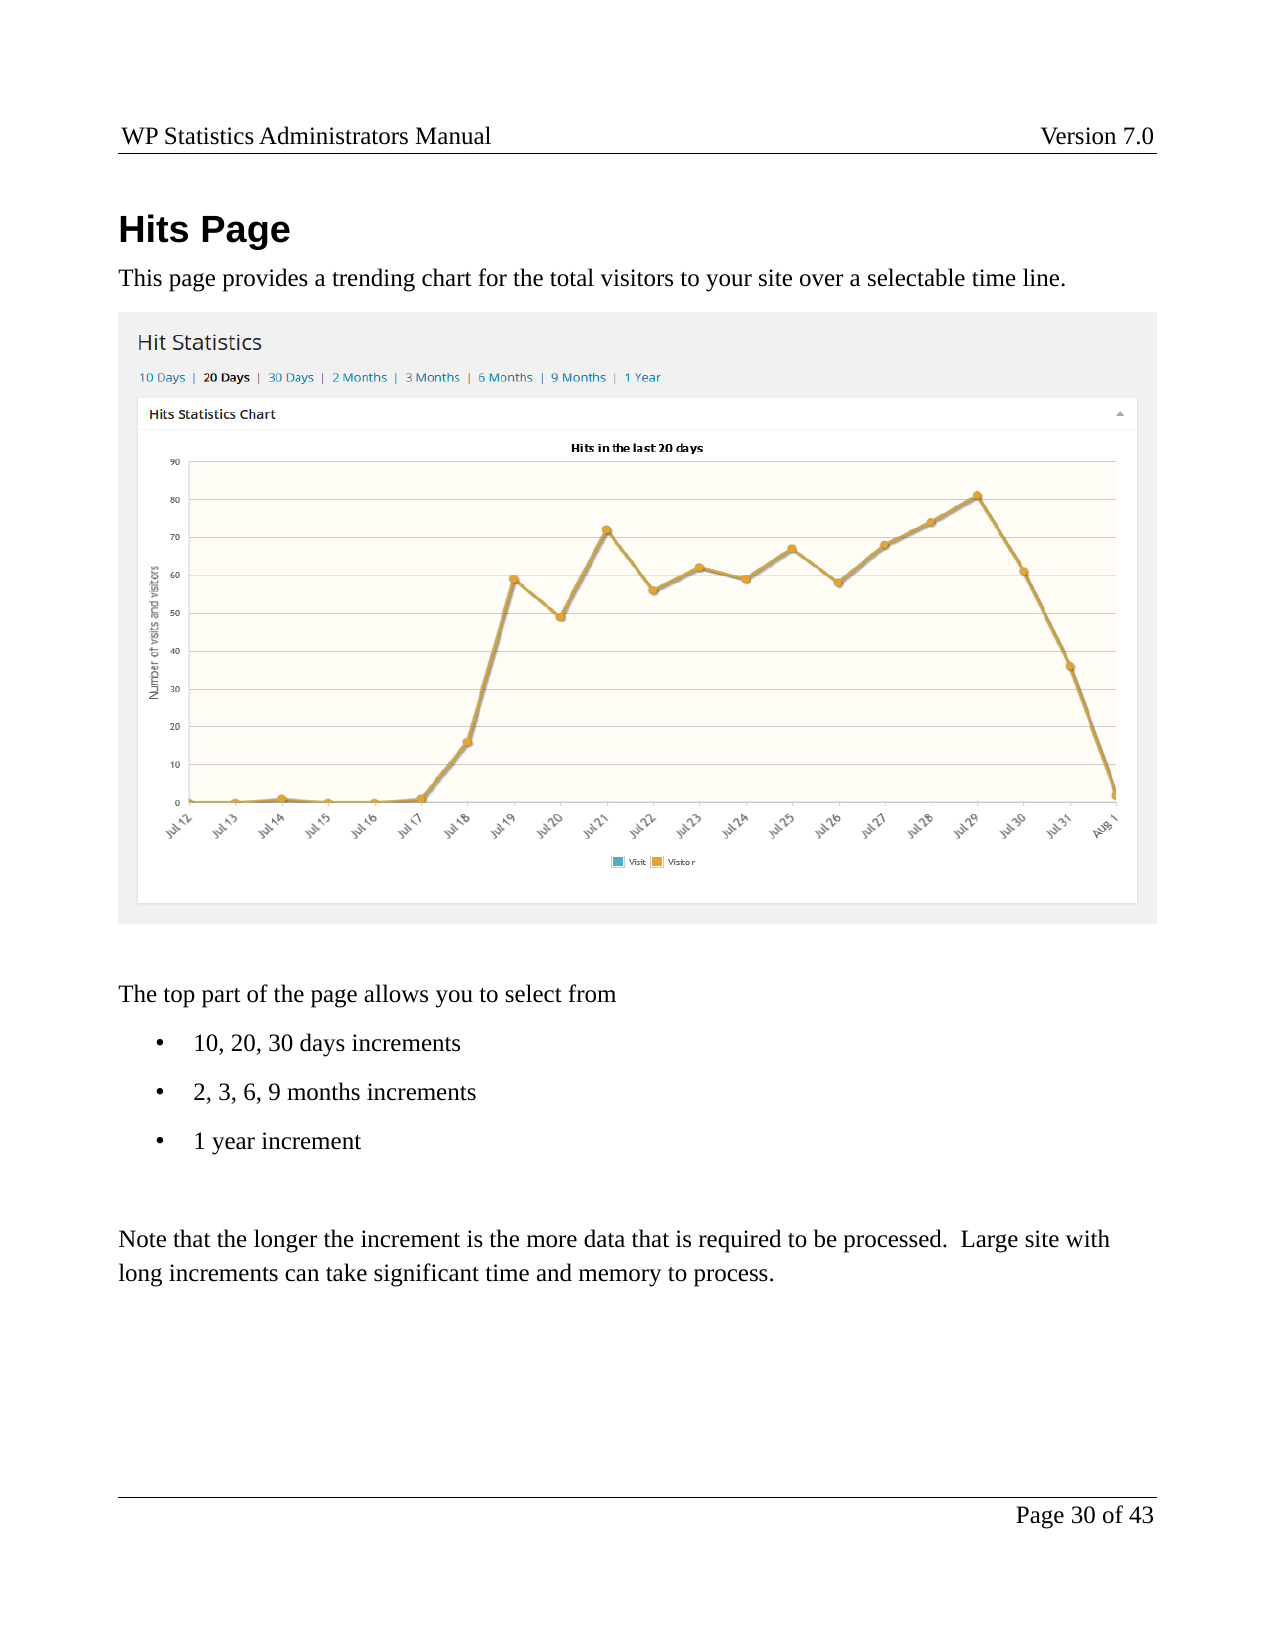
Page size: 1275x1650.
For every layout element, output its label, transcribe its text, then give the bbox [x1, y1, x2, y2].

text This page provides a trending chart for the total visitors to your site over a selectable time line. [118, 263, 1157, 292]
list 2, 3, 6, 9 months increments [156, 1077, 1157, 1106]
text Note that the longer the increment is the more data that is required to be processed. Large site with long increments can take significant time and memory to process. [118, 1224, 1157, 1287]
text The top part of the page allows you to select from [118, 979, 1157, 1007]
subtitle Hits Page [118, 207, 1157, 251]
picture [118, 312, 1157, 924]
list 10, 20, 30 days increments [156, 1028, 1157, 1056]
list 1 year increment [156, 1126, 1157, 1154]
